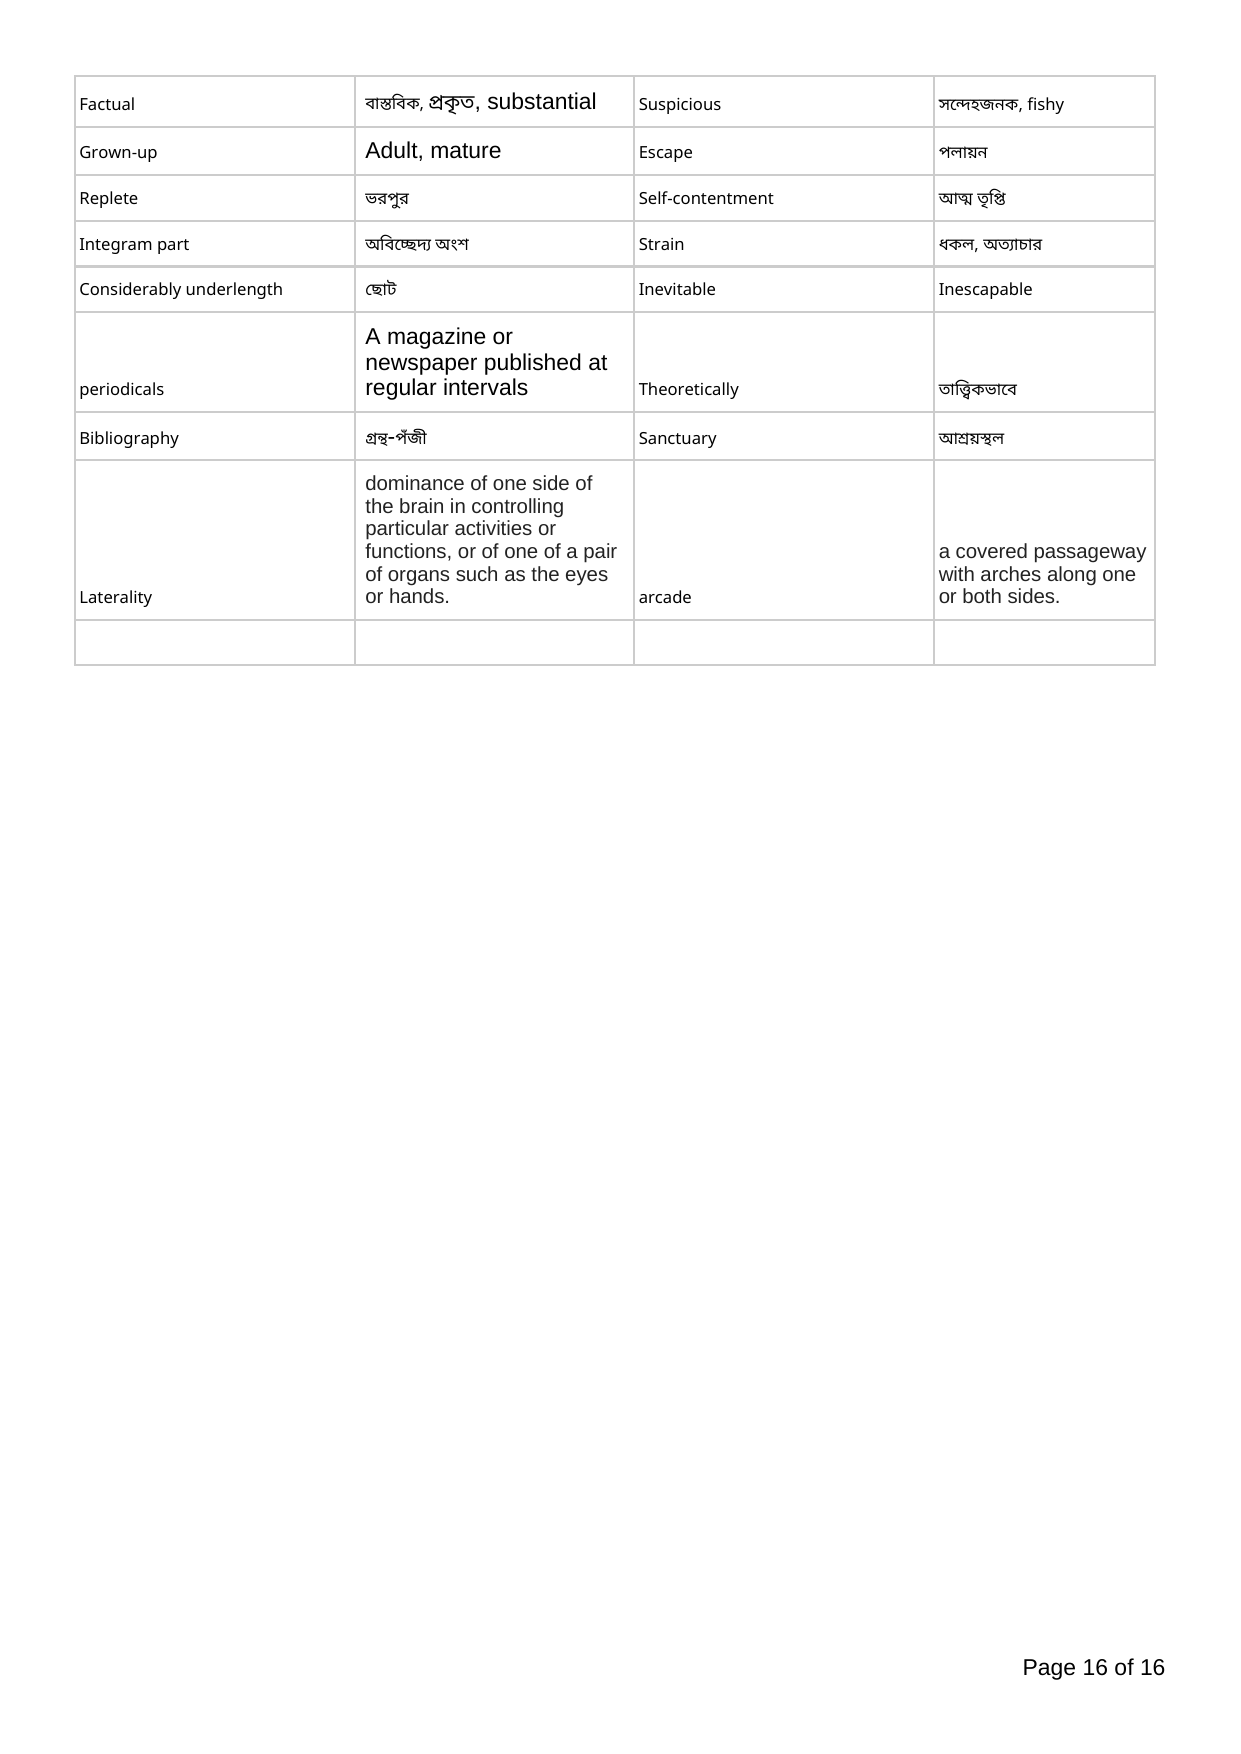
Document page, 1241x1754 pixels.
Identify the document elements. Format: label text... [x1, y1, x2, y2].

table_cell Laterality [76, 461, 354, 618]
table_cell Inescapable [935, 268, 1154, 311]
table_cell [935, 621, 1154, 664]
table_cell পলায়ন [935, 128, 1154, 174]
table_cell Factual [76, 77, 354, 126]
table_cell Inevitable [635, 268, 933, 311]
table_cell Integram part [76, 222, 354, 265]
table_cell [76, 621, 354, 664]
table_cell Escape [635, 128, 933, 174]
table_cell Sanctuary [635, 413, 933, 459]
table_cell আত্ম তৃপ্তি [935, 176, 1154, 220]
table_cell periodicals [76, 313, 354, 411]
table_cell তাত্ত্বিকভাবে [935, 313, 1154, 411]
table_cell আশ্রয়স্থল [935, 413, 1154, 459]
table_cell Suspicious [635, 77, 933, 126]
table_cell ধকল, অত্যাচার [935, 222, 1154, 265]
table_cell Bibliography [76, 413, 354, 459]
table_cell গ্রন্থ-পঁজী [356, 413, 633, 459]
table_cell বাস্তবিক, প্রকৃত, substantial [356, 77, 633, 126]
table_cell Strain [635, 222, 933, 265]
table_cell Self-contentment [635, 176, 933, 220]
table_cell A magazine or newspaper published at regular intervals [356, 313, 633, 411]
table_cell ভরপুর [356, 176, 633, 220]
table_cell a covered passageway with arches along one or both sides. [935, 461, 1154, 618]
table_cell অবিচ্ছেদ্য অংশ [356, 222, 633, 265]
table_cell Adult, mature [356, 128, 633, 174]
table_cell arcade [635, 461, 933, 618]
table_cell [635, 621, 933, 664]
table_cell dominance of one side of the brain in controlling particular activities or functions, or of one of a pair of organs such as the eyes or hands. [356, 461, 633, 618]
table_cell Theoretically [635, 313, 933, 411]
table_cell Grown-up [76, 128, 354, 174]
table_cell Considerably underlength [76, 268, 354, 311]
table_cell [356, 621, 633, 664]
table_cell সন্দেহজনক, fishy [935, 77, 1154, 126]
table_cell ছোট [356, 268, 633, 311]
table_cell Replete [76, 176, 354, 220]
